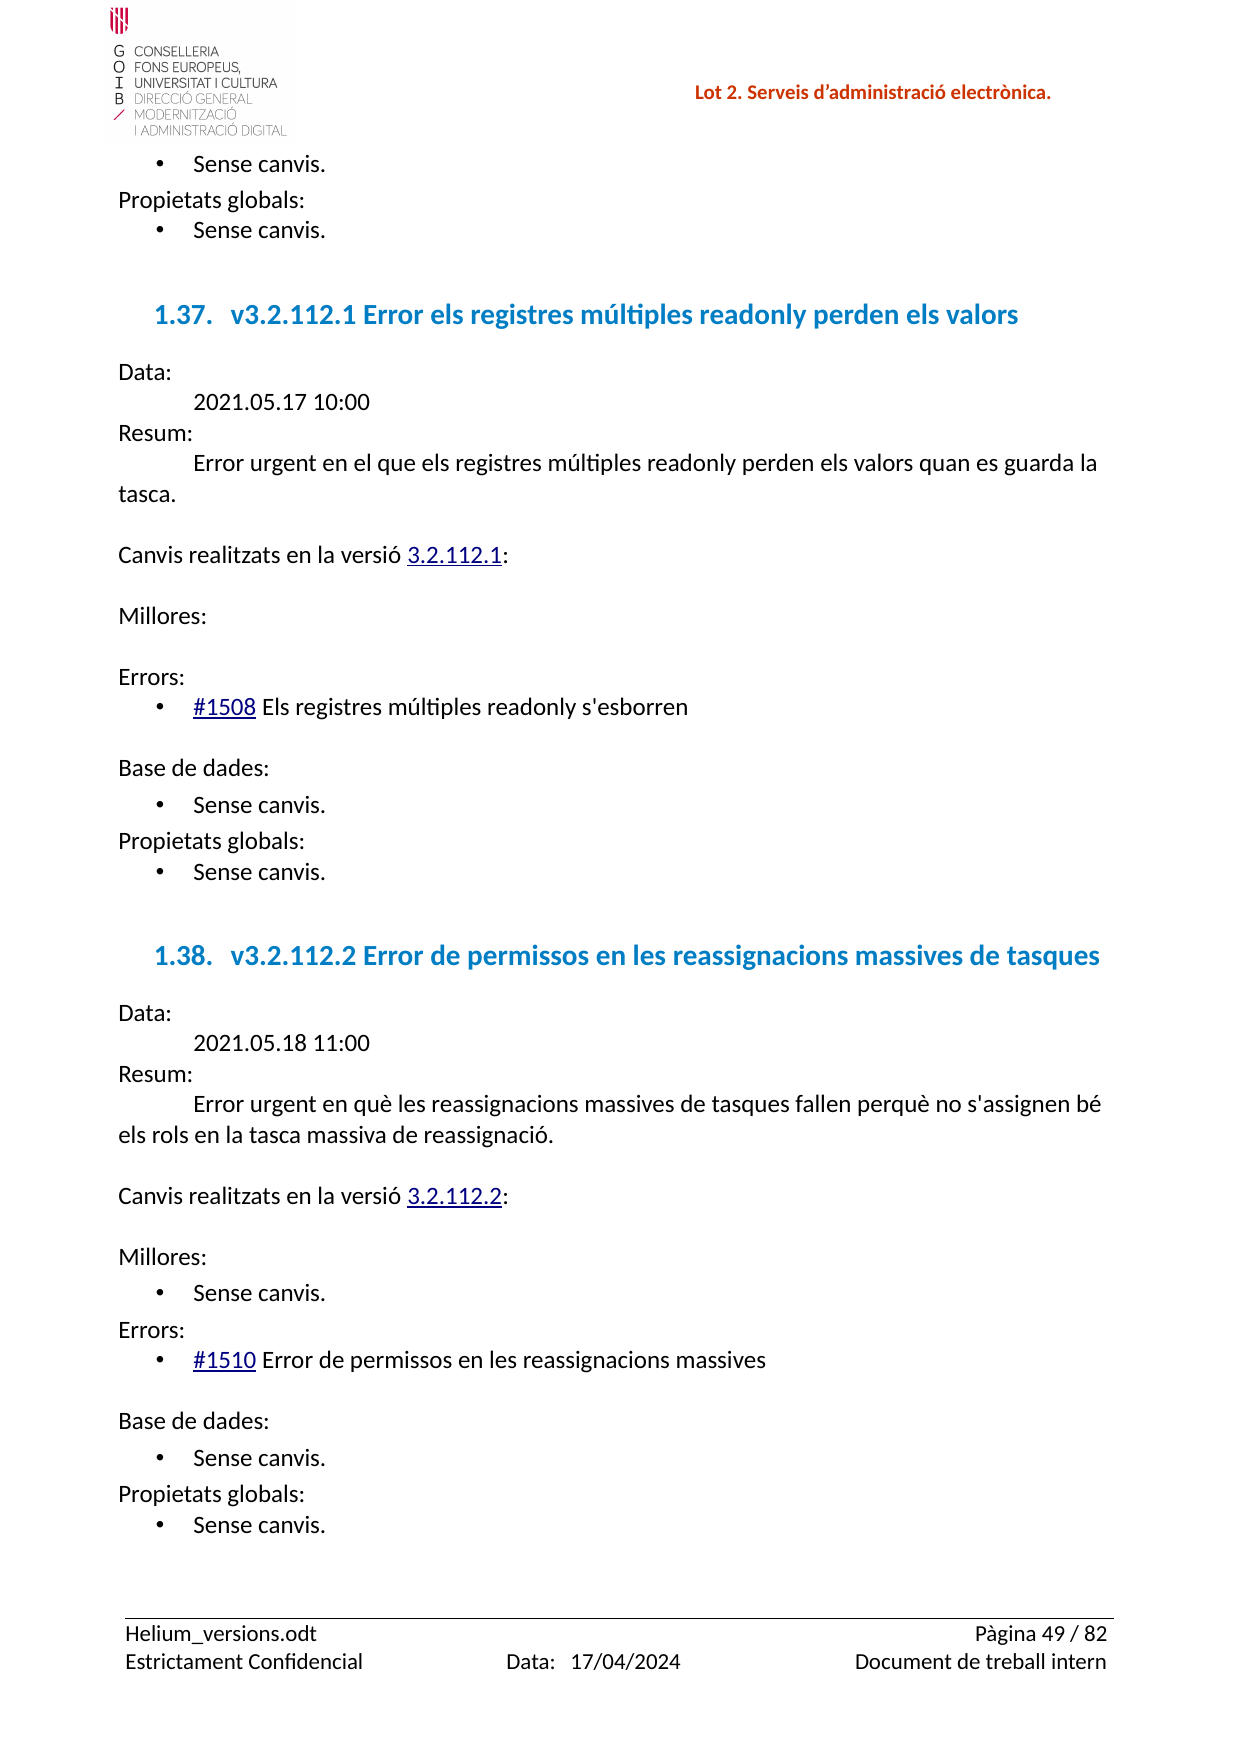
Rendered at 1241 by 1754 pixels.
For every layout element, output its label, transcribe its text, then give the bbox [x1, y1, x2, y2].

list #1510 Error de permissos en les reassignacions massives [156, 1344, 1122, 1375]
list #1508 Els registres múltiples readonly s'esborren [156, 691, 1122, 722]
text Propietats globals: [118, 184, 1122, 215]
list Sense canvis. [156, 1277, 1122, 1308]
text Resum: [118, 1058, 1122, 1088]
text Data: [118, 356, 1122, 386]
text Base de dades: [118, 752, 1122, 783]
text 2021.05.17 10:00 [118, 386, 1122, 417]
text Error urgent en què les reassignacions massives de tasques fallen perquè no s'assignen bé els rols en la tasca massiva de reassignació. [118, 1088, 1122, 1149]
text Data: [118, 997, 1122, 1027]
list Sense canvis. [156, 215, 1122, 245]
text Canvis realitzats en la versió 3.2.112.1: [118, 539, 1122, 569]
text Propietats globals: [118, 825, 1122, 856]
text Millores: [118, 1241, 1122, 1271]
text Errors: [118, 1314, 1122, 1344]
text Base de dades: [118, 1405, 1122, 1436]
picture [100, 0, 297, 144]
subtitle v3.2.112.2 Error de permissos en les reassignacions massives de tasques [153, 937, 1122, 973]
text Canvis realitzats en la versió 3.2.112.2: [118, 1180, 1122, 1210]
list Sense canvis. [156, 856, 1122, 886]
list Sense canvis. [156, 148, 1122, 178]
text Error urgent en el que els registres múltiples readonly perden els valors quan es guarda la tasca. [118, 447, 1122, 508]
list Sense canvis. [156, 1509, 1122, 1539]
text 2021.05.18 11:00 [118, 1027, 1122, 1058]
text Errors: [118, 661, 1122, 691]
list Sense canvis. [156, 1442, 1122, 1472]
text Propietats globals: [118, 1478, 1122, 1509]
text Resum: [118, 417, 1122, 447]
subtitle v3.2.112.1 Error els registres múltiples readonly perden els valors [153, 296, 1122, 332]
list Sense canvis. [156, 789, 1122, 819]
text Millores: [118, 600, 1122, 630]
